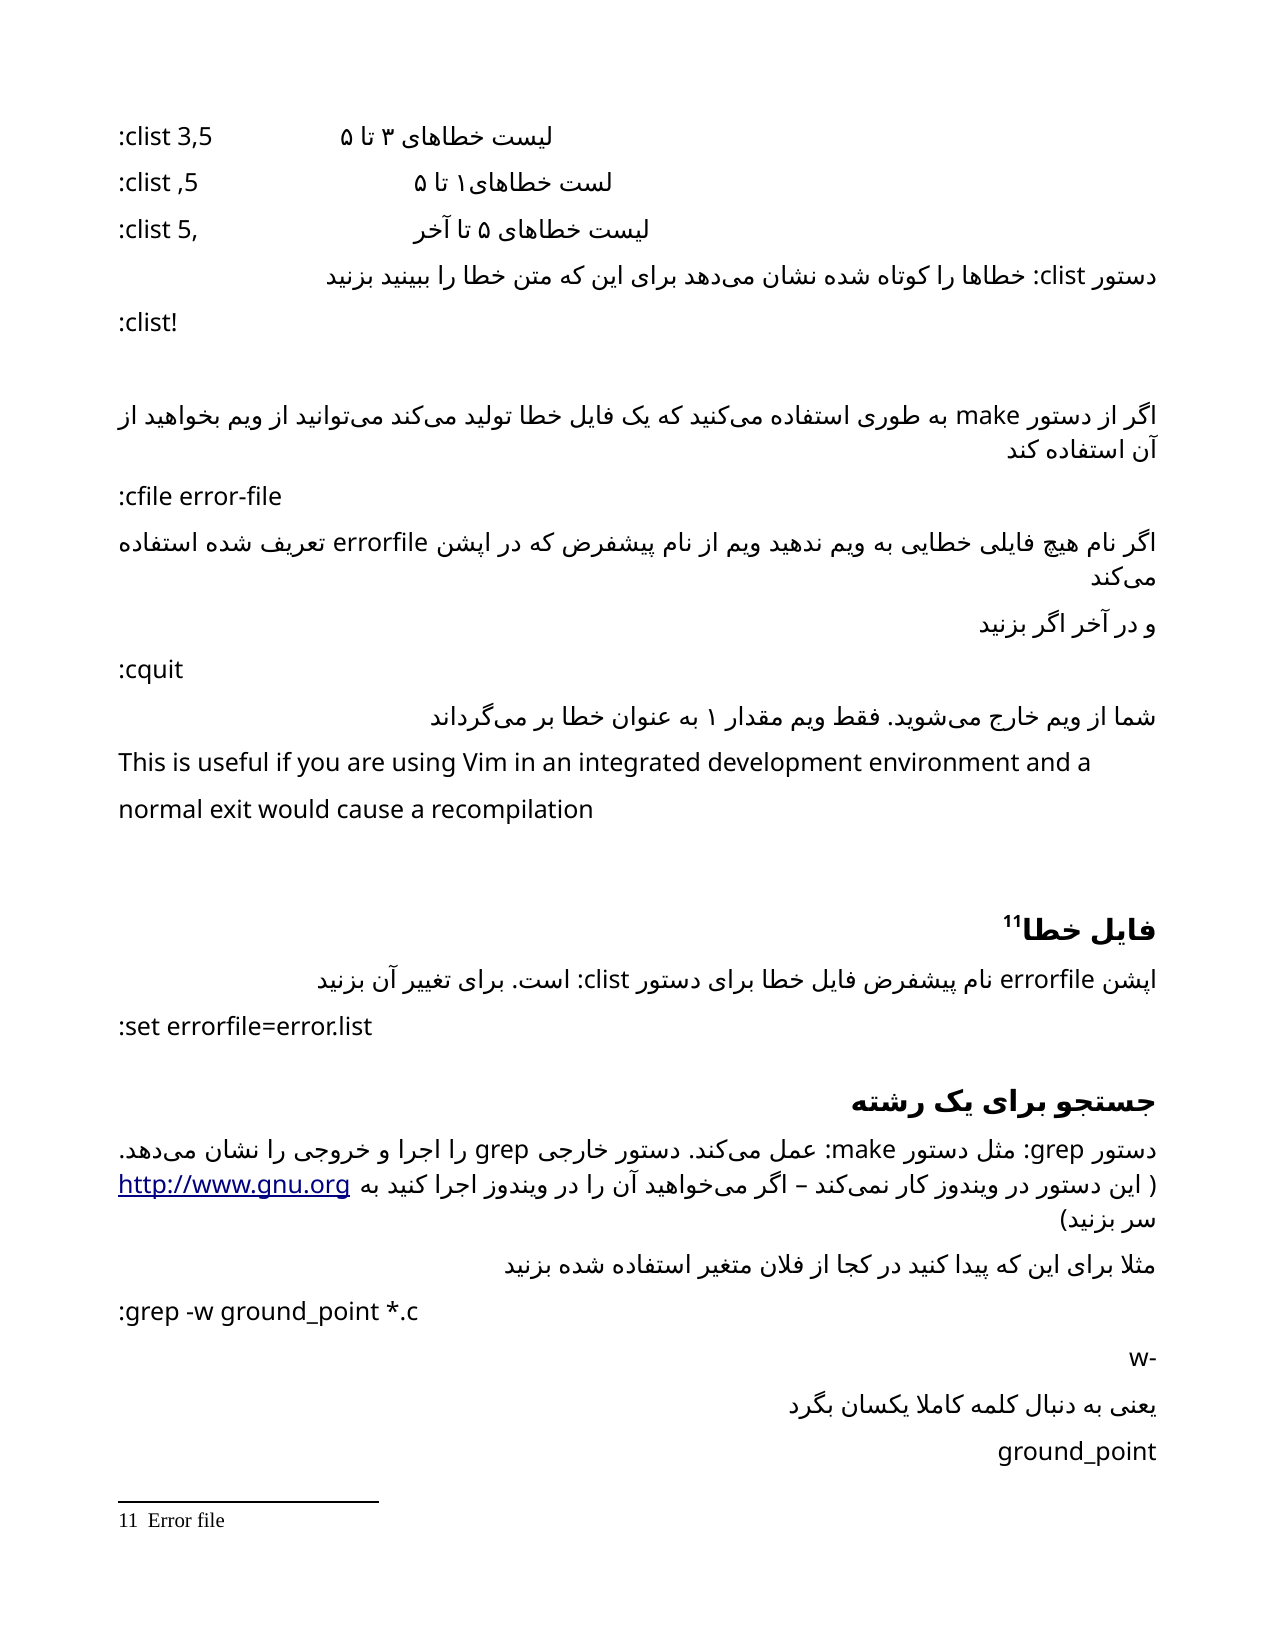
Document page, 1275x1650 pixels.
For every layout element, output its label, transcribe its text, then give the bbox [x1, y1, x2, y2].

text normal exit would cause a recompilation [118, 792, 1157, 826]
text :cquit [118, 652, 1157, 686]
text This is useful if you are using Vim in an integrated development environment and a [118, 745, 1157, 779]
text :clist! [118, 304, 1157, 338]
text :clist 3,5 لیست خطاهای ۳ تا ۵ [118, 118, 1157, 152]
text :cfile error-file [118, 478, 1157, 512]
text اپشن errorfile نام پیشفرض فایل خطا برای دستور clist: است. برای تغییر آن بزنید [118, 962, 1157, 996]
text اگر از دستور make به طوری استفاده می‌کنید که یک فایل خطا تولید می‌کند می‌توانید از ویم بخواهید از آن استفاده کند [118, 397, 1157, 466]
text ground_point [118, 1433, 1157, 1467]
text و در آخر اگر بزنید [118, 605, 1157, 639]
text :set errorfile=error.list [118, 1008, 1157, 1042]
text :clist ,5 لست خطاهای۱ تا ۵ [118, 165, 1157, 199]
text اگر نام هیچ فایلی خطایی به ویم ندهید ویم از نام پیشفرض که در اپشن errorfile تعریف شده استفاده می‌کند [118, 525, 1157, 593]
text -w [118, 1340, 1157, 1374]
text شما از ویم خارج می‌شوید. فقط ویم مقدار ۱ به عنوان خطا بر می‌گرداند [118, 698, 1157, 732]
text دستور clist: خطاها را کوتاه شده نشان می‌دهد برای این که متن خطا را ببینید بزنید [118, 258, 1157, 292]
text دستور grep: مثل دستور make: عمل می‌کند. دستور خارجی grep را اجرا و خروجی را نشان می‌دهد.( این دستور در ویندوز کار نمی‌کند – اگر می‌خواهید آن را در ویندوز اجرا کنید به http://www.gnu.org سر بزنید) [118, 1132, 1157, 1234]
subtitle فایل خطا [118, 910, 1157, 949]
list Error file [118, 1508, 1157, 1532]
text مثلا برای این که پیدا کنید در کجا از فلان متغیر استفاده شده بزنید [118, 1247, 1157, 1281]
text یعنی به دنبال کلمه کاملا یکسان بگرد [118, 1387, 1157, 1421]
text :clist 5, لیست خطاهای ۵ تا آخر [118, 211, 1157, 245]
text :grep -w ground_point *.c [118, 1293, 1157, 1327]
subtitle جستجو برای یک رشته [118, 1080, 1157, 1120]
